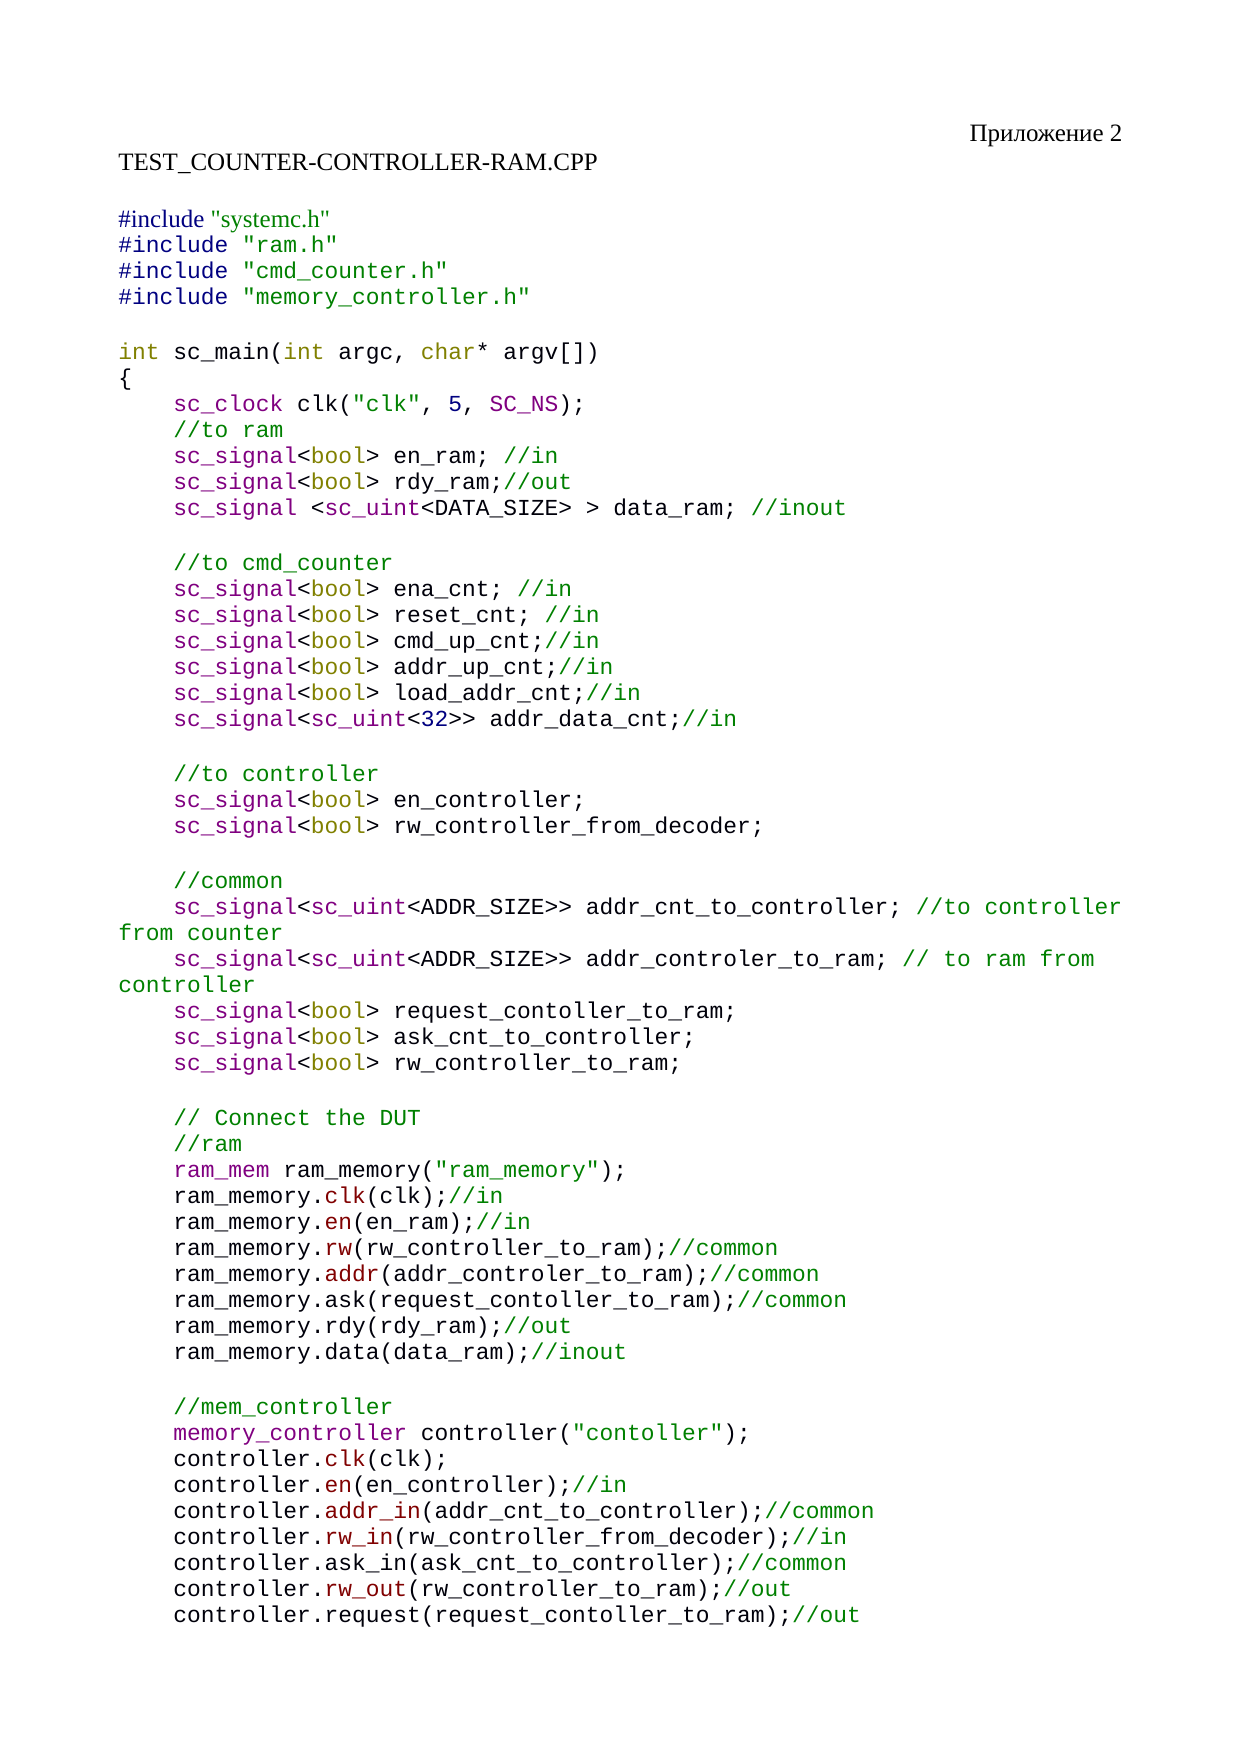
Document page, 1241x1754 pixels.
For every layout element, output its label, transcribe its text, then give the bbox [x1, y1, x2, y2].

text sc_signal<bool> addr_up_cnt;//in [118, 655, 1122, 681]
text ram_memory.en(en_ram);//in [118, 1211, 1122, 1236]
text controller.addr_in(addr_cnt_to_controller);//common [118, 1499, 1122, 1525]
text #include "systemc.h" [118, 204, 1122, 233]
text ram_mem ram_memory("ram_memory"); [118, 1159, 1122, 1184]
text sc_signal<bool> rdy_ram;//out [118, 470, 1122, 496]
text controller.request(request_contoller_to_ram);//out [118, 1603, 1122, 1629]
text controller.clk(clk); [118, 1447, 1122, 1473]
text sc_signal<bool> cmd_up_cnt;//in [118, 629, 1122, 655]
text ram_memory.rdy(rdy_ram);//out [118, 1314, 1122, 1340]
text //common [118, 870, 1122, 896]
text sc_signal<sc_uint<32>> addr_data_cnt;//in [118, 707, 1122, 733]
text sc_signal<bool> reset_cnt; //in [118, 603, 1122, 629]
text ram_memory.ask(request_contoller_to_ram);//common [118, 1288, 1122, 1314]
text sc_signal<sc_uint<ADDR_SIZE>> addr_controler_to_ram; // to ram from controller [118, 948, 1122, 999]
text { [118, 366, 1122, 392]
text sc_signal<sc_uint<ADDR_SIZE>> addr_cnt_to_controller; //to controller from counter [118, 896, 1122, 948]
text sc_signal<bool> ask_cnt_to_controller; [118, 1025, 1122, 1051]
text int sc_main(int argc, char* argv[]) [118, 340, 1122, 366]
text TEST_COUNTER-CONTROLLER-RAM.CPP [118, 147, 1122, 176]
text sc_signal<bool> rw_controller_to_ram; [118, 1051, 1122, 1077]
text ram_memory.rw(rw_controller_to_ram);//common [118, 1236, 1122, 1262]
text ram_memory.data(data_ram);//inout [118, 1340, 1122, 1366]
text sc_signal<bool> request_contoller_to_ram; [118, 999, 1122, 1025]
text #include "ram.h" [118, 233, 1122, 259]
text //to controller [118, 762, 1122, 788]
text controller.rw_out(rw_controller_to_ram);//out [118, 1577, 1122, 1603]
text sc_clock clk("clk", 5, SC_NS); [118, 392, 1122, 418]
text sc_signal<bool> en_ram; //in [118, 444, 1122, 470]
text Приложение 2 [118, 118, 1122, 147]
text //to ram [118, 418, 1122, 444]
text controller.ask_in(ask_cnt_to_controller);//common [118, 1551, 1122, 1577]
text #include "cmd_counter.h" [118, 259, 1122, 285]
text //to cmd_counter [118, 551, 1122, 577]
text sc_signal <sc_uint<DATA_SIZE> > data_ram; //inout [118, 496, 1122, 522]
text ram_memory.clk(clk);//in [118, 1184, 1122, 1211]
text #include "memory_controller.h" [118, 285, 1122, 311]
text memory_controller controller("contoller"); [118, 1422, 1122, 1447]
text sc_signal<bool> rw_controller_from_decoder; [118, 814, 1122, 840]
text //mem_controller [118, 1396, 1122, 1422]
text controller.en(en_controller);//in [118, 1473, 1122, 1499]
text // Connect the DUT [118, 1107, 1122, 1133]
text sc_signal<bool> en_controller; [118, 788, 1122, 814]
text sc_signal<bool> ena_cnt; //in [118, 577, 1122, 603]
text ram_memory.addr(addr_controler_to_ram);//common [118, 1262, 1122, 1288]
text //ram [118, 1133, 1122, 1159]
text sc_signal<bool> load_addr_cnt;//in [118, 681, 1122, 707]
text controller.rw_in(rw_controller_from_decoder);//in [118, 1525, 1122, 1551]
